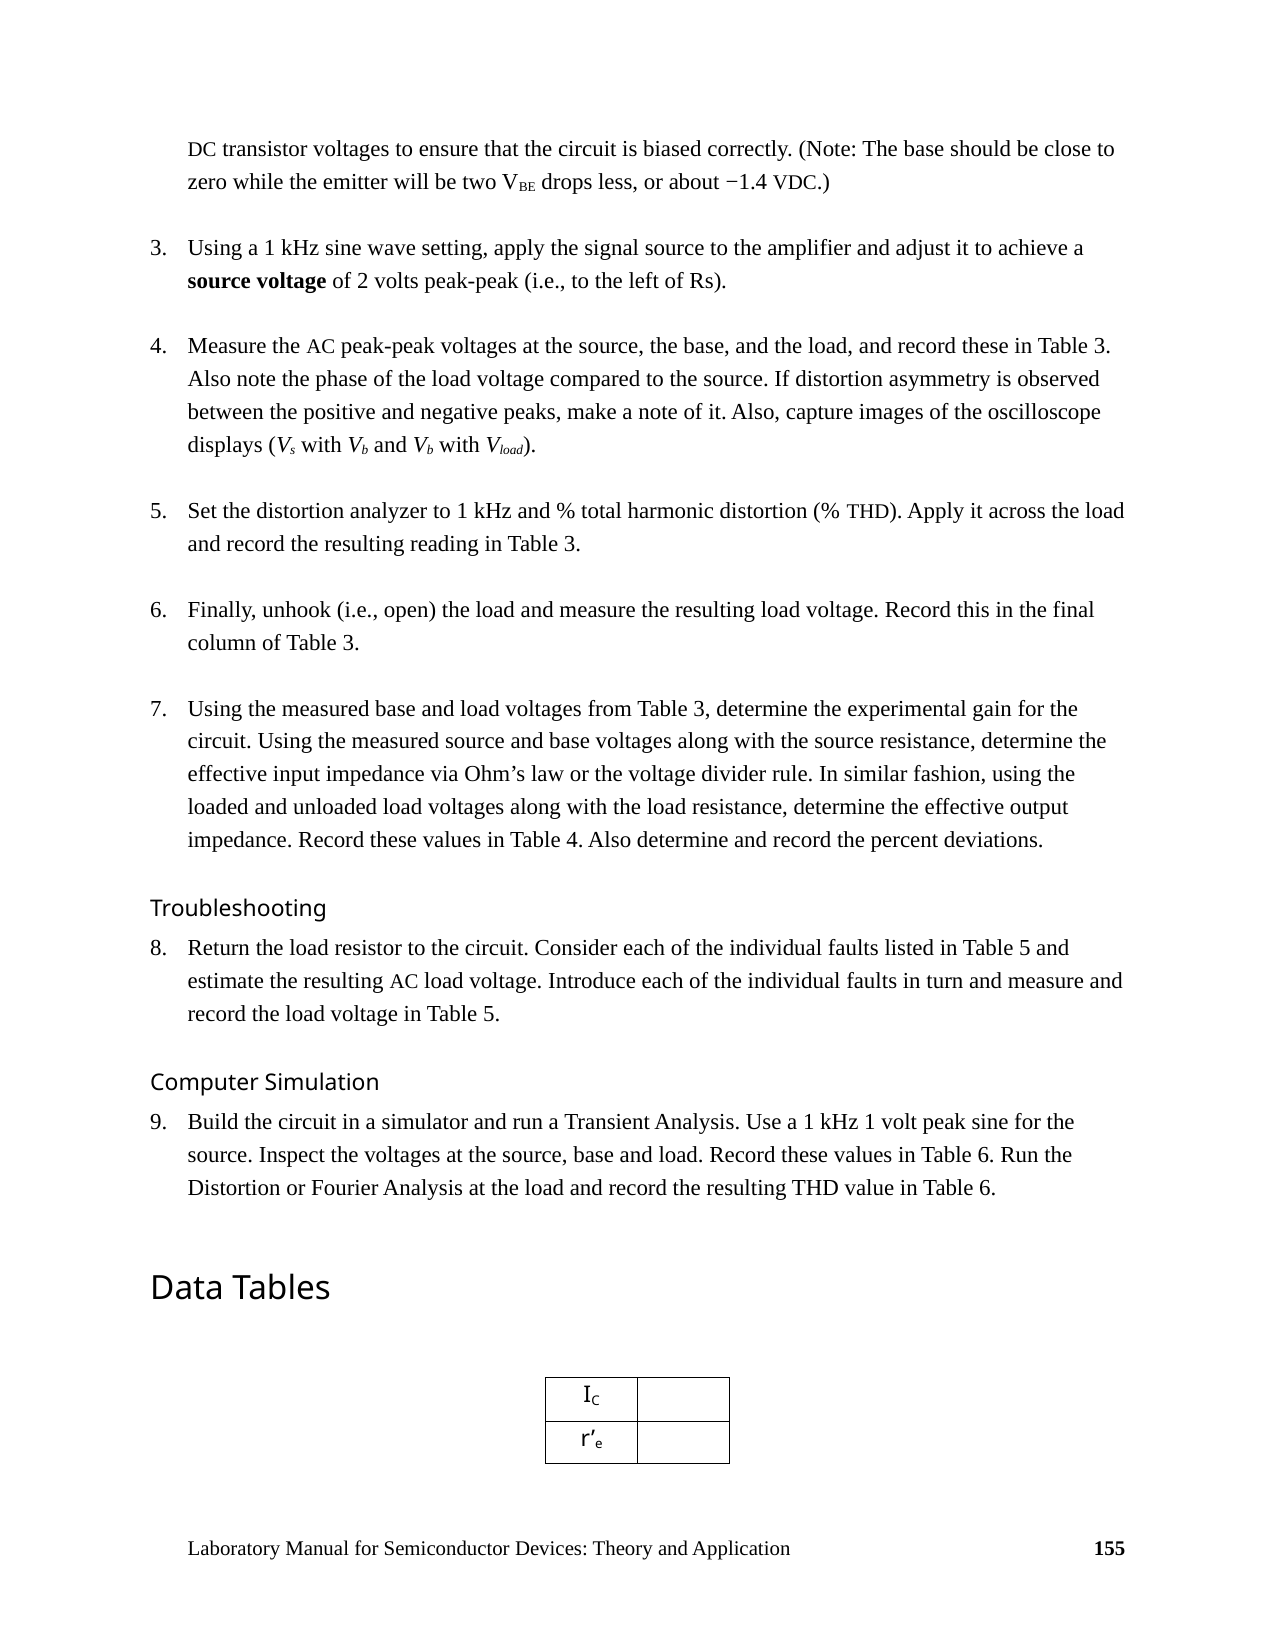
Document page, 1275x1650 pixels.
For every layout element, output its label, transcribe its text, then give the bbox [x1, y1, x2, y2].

text Troubleshooting [150, 892, 1125, 923]
list Measure the AC peak-peak voltages at the source, the base, and the load, and record these in Table 3. Also note the phase of the load voltage compared to the source. If distortion asymmetry is observed between the positive and negative peaks, make a note of it. Also, capture images of the oscilloscope displays (Vs with Vb and Vb with Vload). [150, 332, 1125, 458]
table_cell r’e [546, 1422, 637, 1463]
table_header [638, 1378, 729, 1421]
list Set the distortion analyzer to 1 kHz and % total harmonic distortion (% THD). Apply it across the load and record the resulting reading in Table 3. [150, 497, 1125, 556]
list Return the load resistor to the circuit. Consider each of the individual faults listed in Table 5 and estimate the resulting AC load voltage. Introduce each of the individual faults in turn and measure and record the load voltage in Table 5. [150, 934, 1125, 1026]
list Using a 1 kHz sine wave setting, apply the signal source to the amplifier and adjust it to achieve a source voltage of 2 volts peak-peak (i.e., to the left of Rs). [150, 234, 1125, 293]
list Build the circuit in a simulator and run a Transient Analysis. Use a 1 kHz 1 volt peak sine for the source. Inspect the voltages at the source, base and load. Record these values in Table 6. Run the Distortion or Fourier Analysis at the load and record the resulting THD value in Table 6. [150, 1108, 1125, 1200]
list Using the measured base and load voltages from Table 3, determine the experimental gain for the circuit. Using the measured source and base voltages along with the source resistance, determine the effective input impedance via Ohm’s law or the voltage divider rule. In similar fashion, using the loaded and unloaded load voltages along with the load resistance, determine the effective output impedance. Record these values in Table 4. Also determine and record the percent deviations. [150, 694, 1125, 853]
text Computer Simulation [150, 1066, 1125, 1097]
table_header IC [546, 1378, 637, 1421]
list Finally, unhook (i.e., open) the load and measure the resulting load voltage. Record this in the final column of Table 3. [150, 596, 1125, 655]
list DC transistor voltages to ensure that the circuit is biased correctly. (Note: The base should be close to zero while the emitter will be two VBE drops less, or about −1.4 VDC.) [150, 135, 1125, 194]
text Data Tables [150, 1263, 1125, 1309]
table_cell [638, 1422, 729, 1463]
